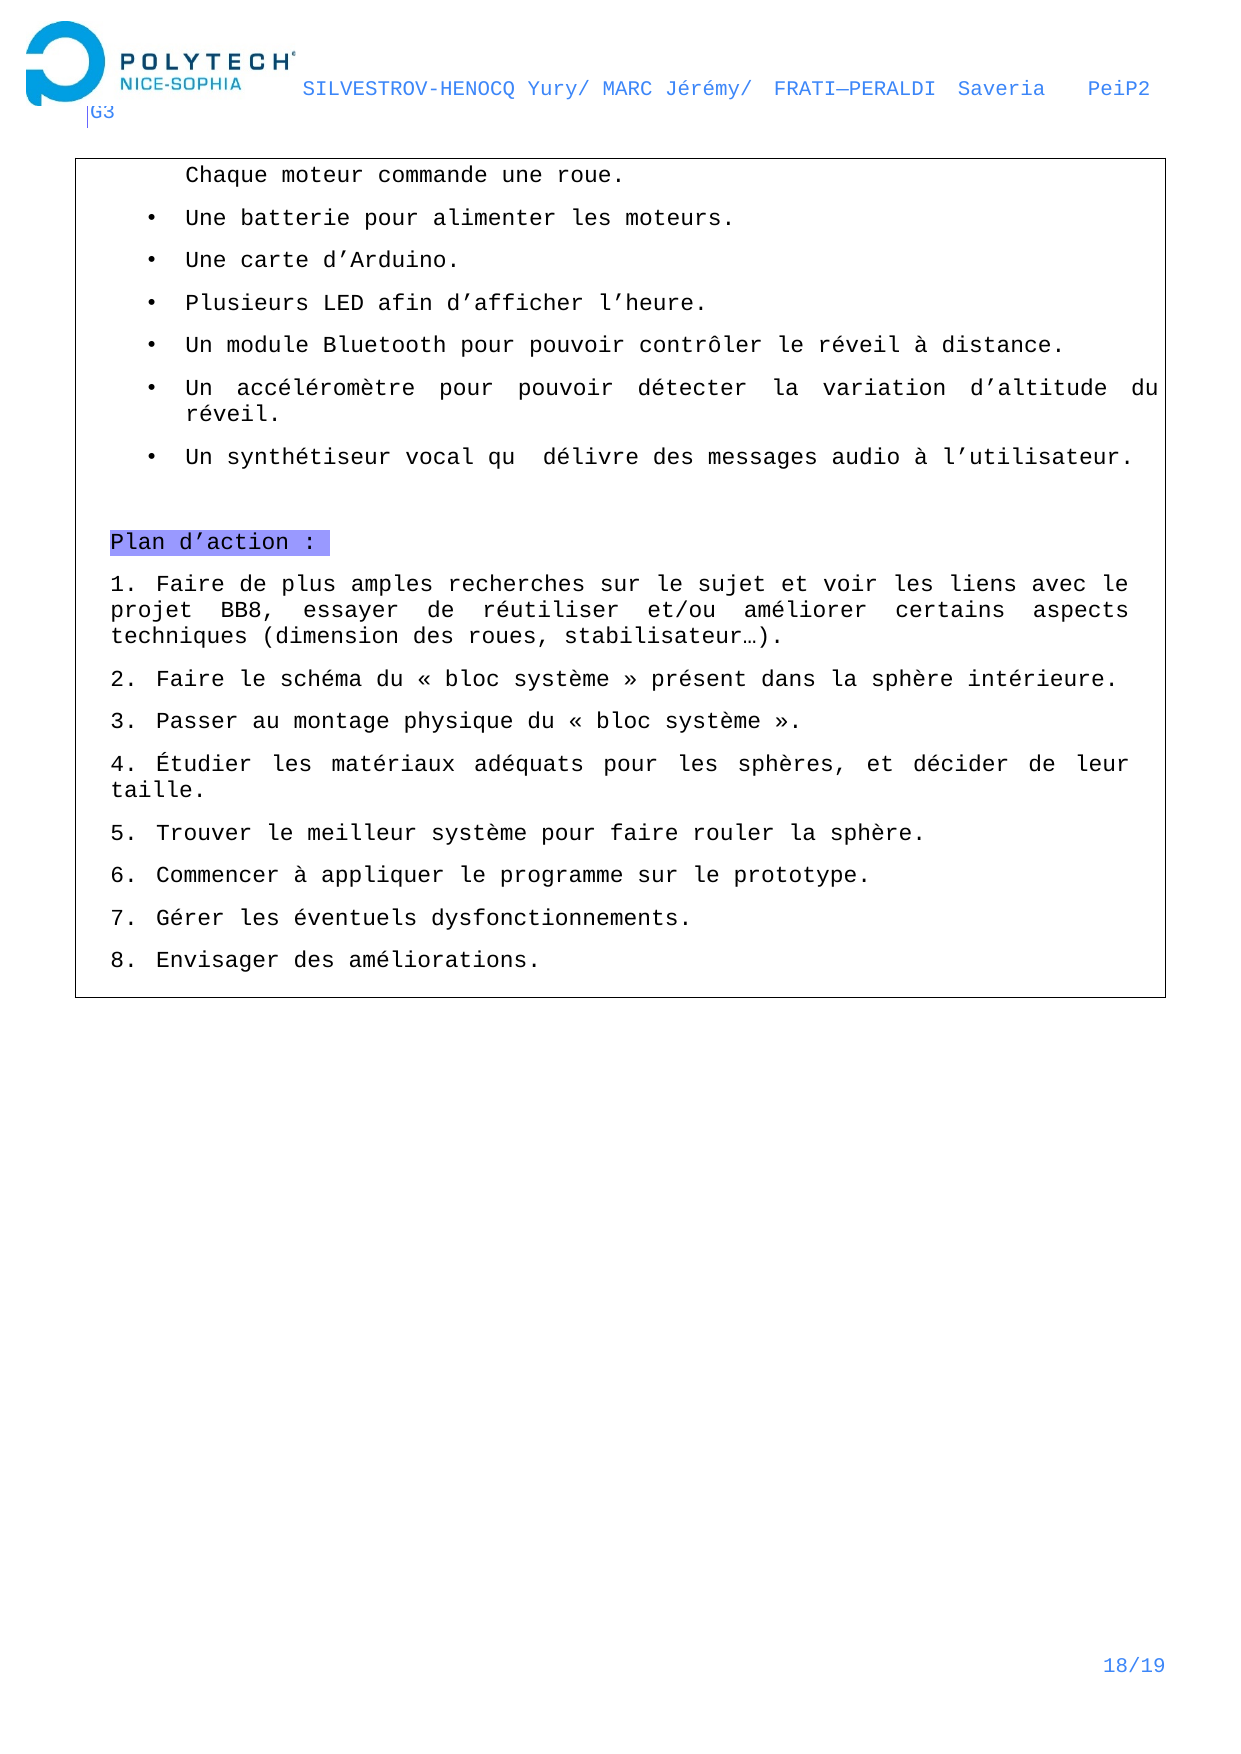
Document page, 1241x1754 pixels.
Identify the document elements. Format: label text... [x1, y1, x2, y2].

picture [26, 21, 89, 86]
table_header Chaque moteur commande une roue. Une batterie pour alimenter les moteurs. Une carte d’Arduino. Plusieurs LED afin d’afficher l’heure. Un module Bluetooth pour pouvoir contrôler le réveil à distance. Un accéléromètre pour pouvoir détecter la variation d’altitude du réveil. Un synthétiseur vocal qu délivre des messages audio à l’utilisateur. Plan d’action : Faire de plus amples recherches sur le sujet et voir les liens avec le projet BB8, essayer de réutiliser et/ou améliorer certains aspects techniques (dimension des roues, stabilisateur…). Faire le schéma du « bloc système » présent dans la sphère intérieure. Passer au montage physique du « bloc système ». Étudier les matériaux adéquats pour les sphères, et décider de leur taille. Trouver le meilleur système pour faire rouler la sphère. Commencer à appliquer le programme sur le prototype. Gérer les éventuels dysfonctionnements. Envisager des améliorations. [76, 159, 1165, 997]
picture [26, 95, 35, 106]
picture [41, 21, 296, 106]
